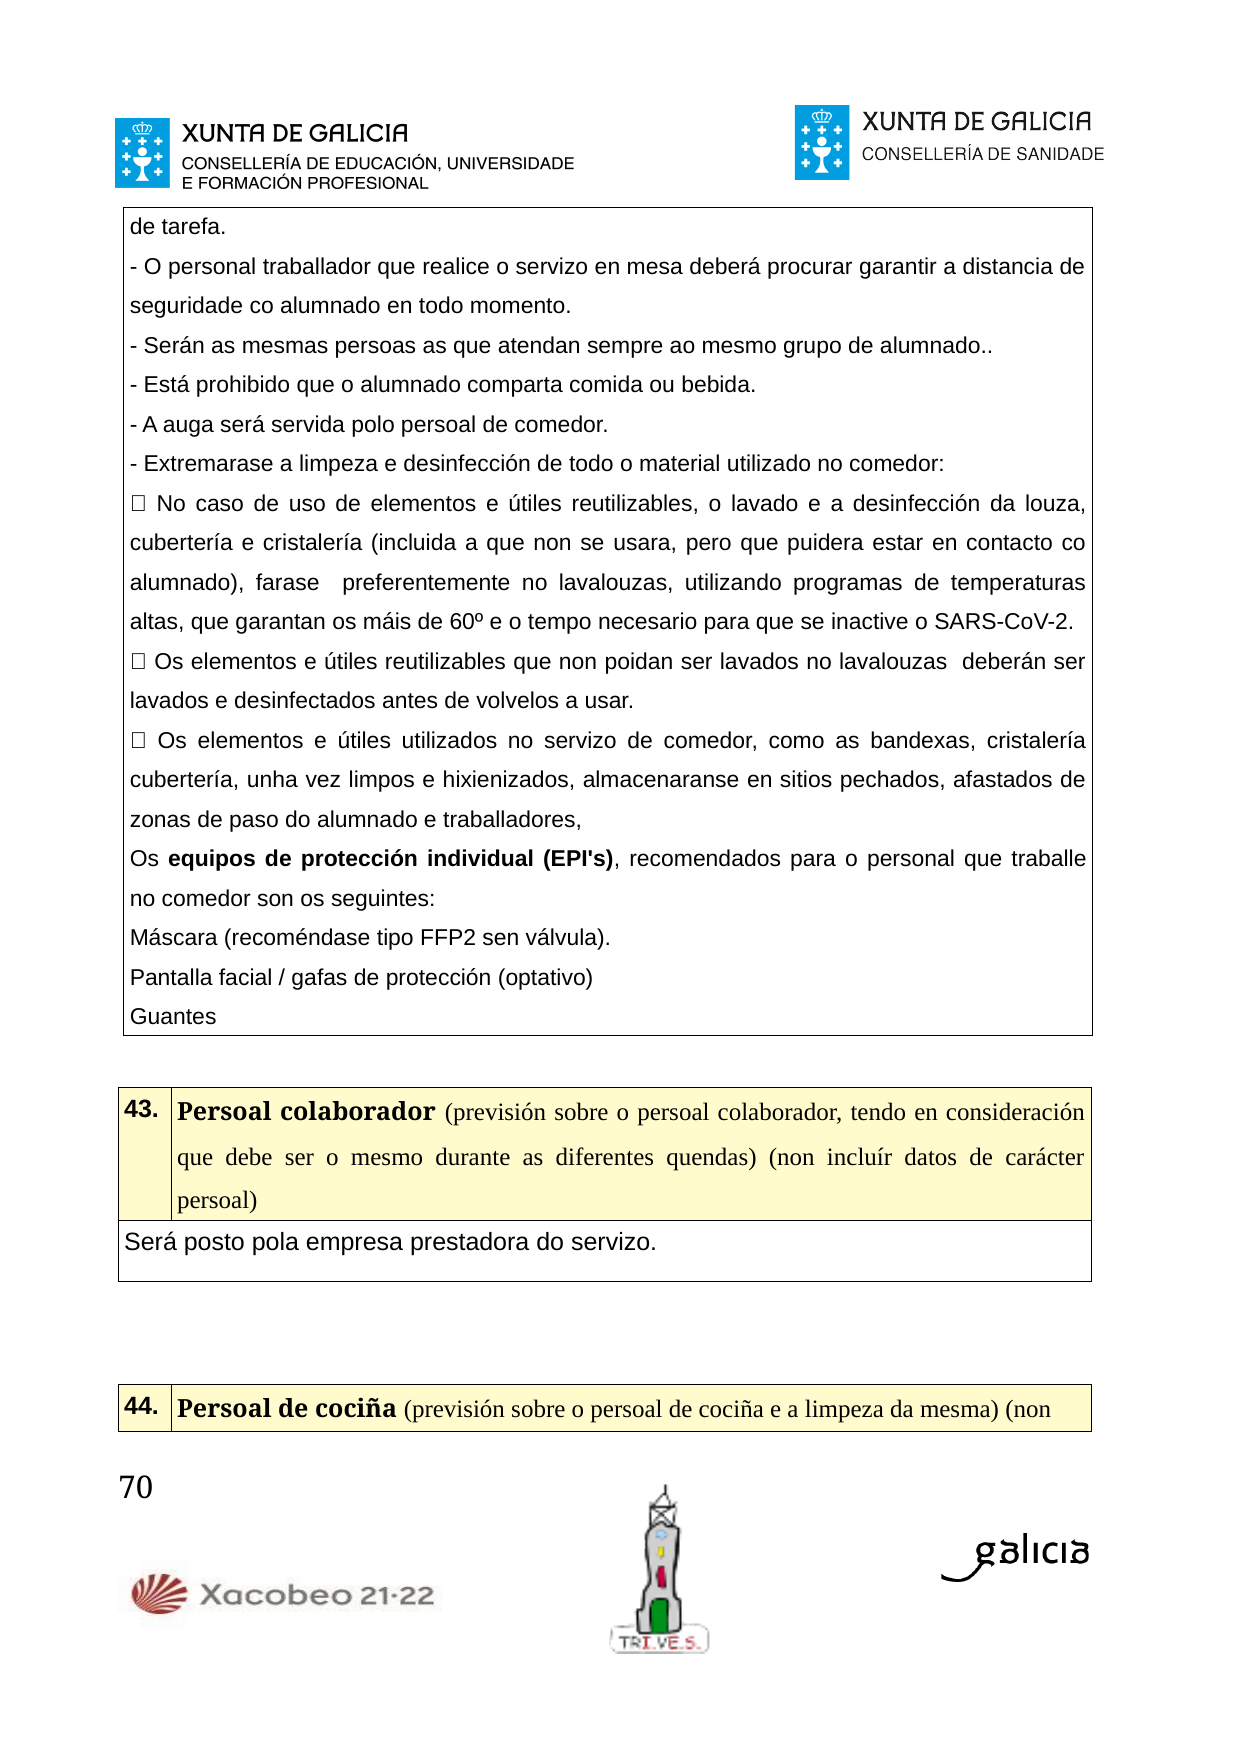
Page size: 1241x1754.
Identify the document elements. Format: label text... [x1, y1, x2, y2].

picture [609, 1483, 710, 1654]
picture [818, 126, 825, 134]
picture [115, 118, 574, 189]
table_header 43. [119, 1088, 171, 1220]
picture [941, 1533, 1089, 1582]
table_header Persoal colaborador (previsión sobre o persoal colaborador, tendo en consideración que debe ser o mesmo durante as diferentes quendas) (non incluír datos de carácter persoal) [172, 1088, 1091, 1220]
table_header 44. [119, 1385, 171, 1431]
picture [123, 153, 130, 160]
table_header Persoal de cociña (previsión sobre o persoal de cociña e a limpeza da mesma) (non [172, 1385, 1091, 1431]
picture [155, 153, 162, 160]
picture [117, 1508, 449, 1679]
picture [834, 159, 841, 167]
picture [139, 148, 146, 155]
picture [802, 126, 809, 134]
table_cell Será posto pola empresa prestadora do servizo. [119, 1221, 1091, 1281]
picture [123, 168, 130, 175]
picture [802, 143, 809, 150]
picture [834, 126, 841, 134]
picture [818, 137, 826, 145]
picture [850, 105, 1104, 180]
picture [155, 168, 162, 175]
picture [139, 138, 146, 145]
table_cell de tarefa. - O personal traballador que realice o servizo en mesa deberá procurar garantir a distancia de seguridade co alumnado en todo momento. - Serán as mesmas persoas as que atendan sempre ao mesmo grupo de alumnado.. - Está prohibido que o alumnado comparta comida ou bebida. - A auga será servida polo persoal de comedor. - Extremarase a limpeza e desinfección de todo o material utilizado no comedor:  No caso de uso de elementos e útiles reutilizables, o lavado e a desinfección da louza, cubertería e cristalería (incluida a que non se usara, pero que puidera estar en contacto co alumnado), farase preferentemente no lavalouzas, utilizando programas de temperaturas altas, que garantan os máis de 60º e o tempo necesario para que se inactive o SARS-CoV-2.  Os elementos e útiles reutilizables que non poidan ser lavados no lavalouzas deberán ser lavados e desinfectados antes de volvelos a usar.  Os elementos e útiles utilizados no servizo de comedor, como as bandexas, cristalería cubertería, unha vez limpos e hixienizados, almacenaranse en sitios pechados, afastados de zonas de paso do alumnado e traballadores, Os equipos de protección individual (EPI's), recomendados para o personal que traballe no comedor son os seguintes: Máscara (recoméndase tipo FFP2 sen válvula). Pantalla facial / gafas de protección (optativo) Guantes [124, 208, 1092, 1035]
picture [134, 158, 151, 180]
picture [155, 138, 162, 144]
picture [123, 138, 130, 145]
picture [802, 159, 809, 167]
picture [813, 148, 830, 172]
picture [834, 143, 841, 150]
